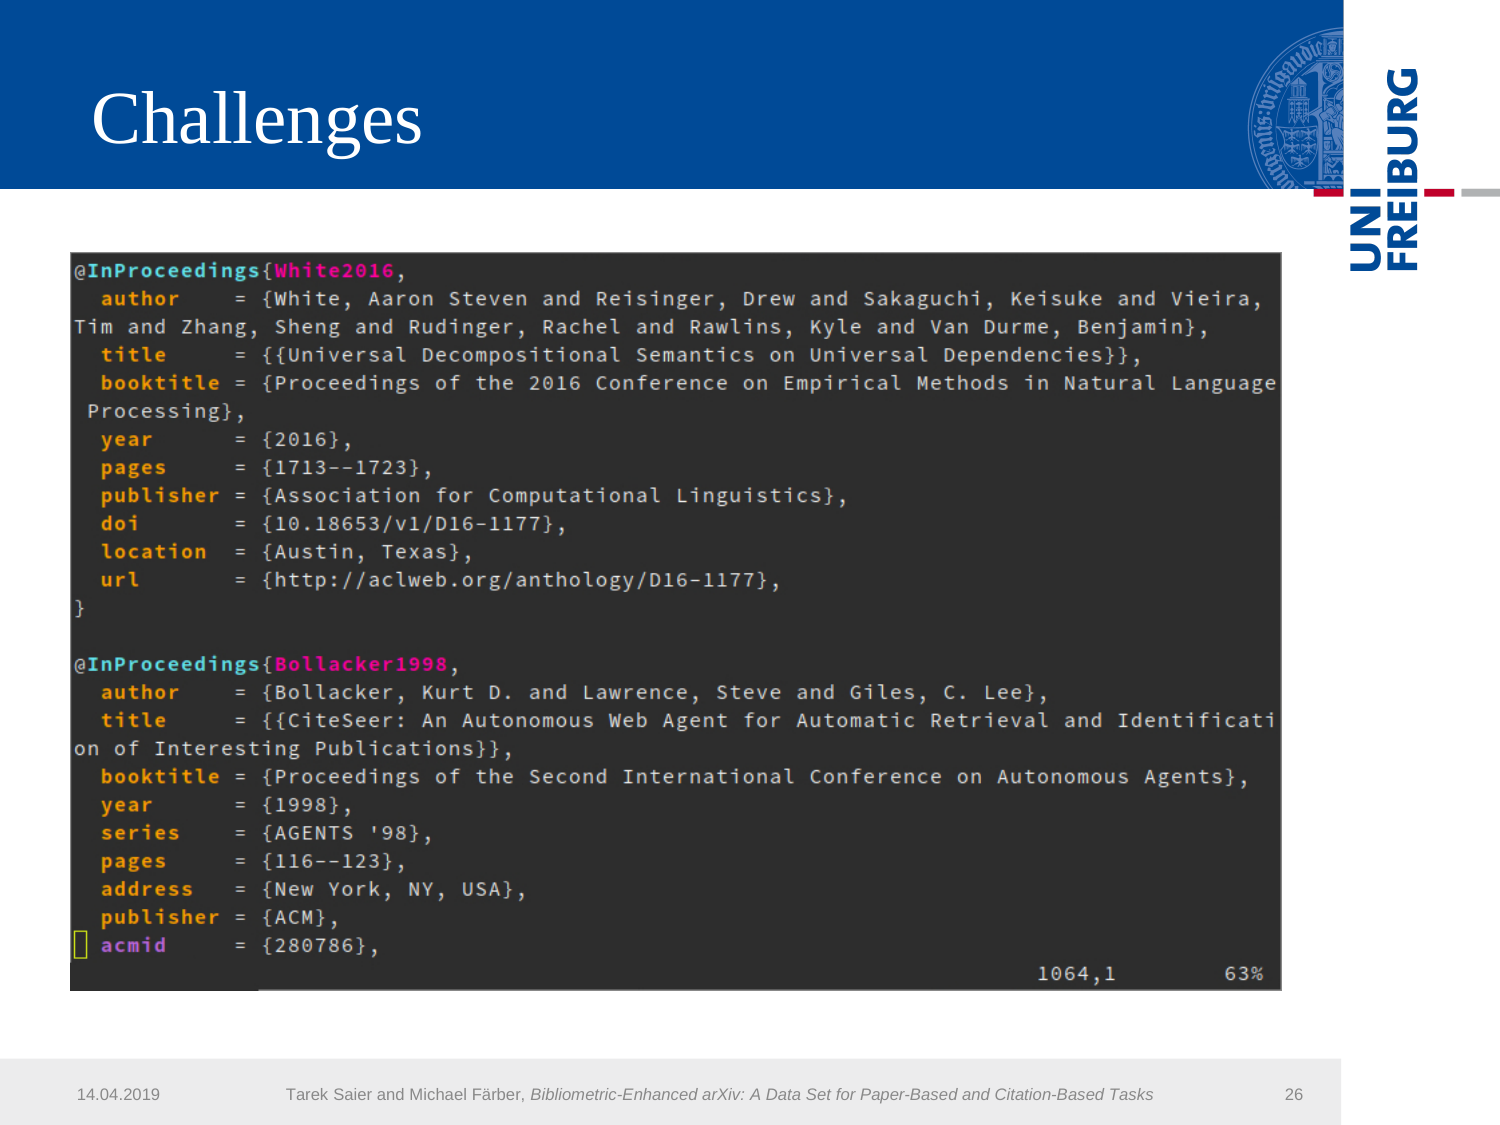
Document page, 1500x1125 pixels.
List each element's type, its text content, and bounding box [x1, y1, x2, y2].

picture [0, 0, 1500, 991]
title Challenges [76, 49, 1235, 178]
